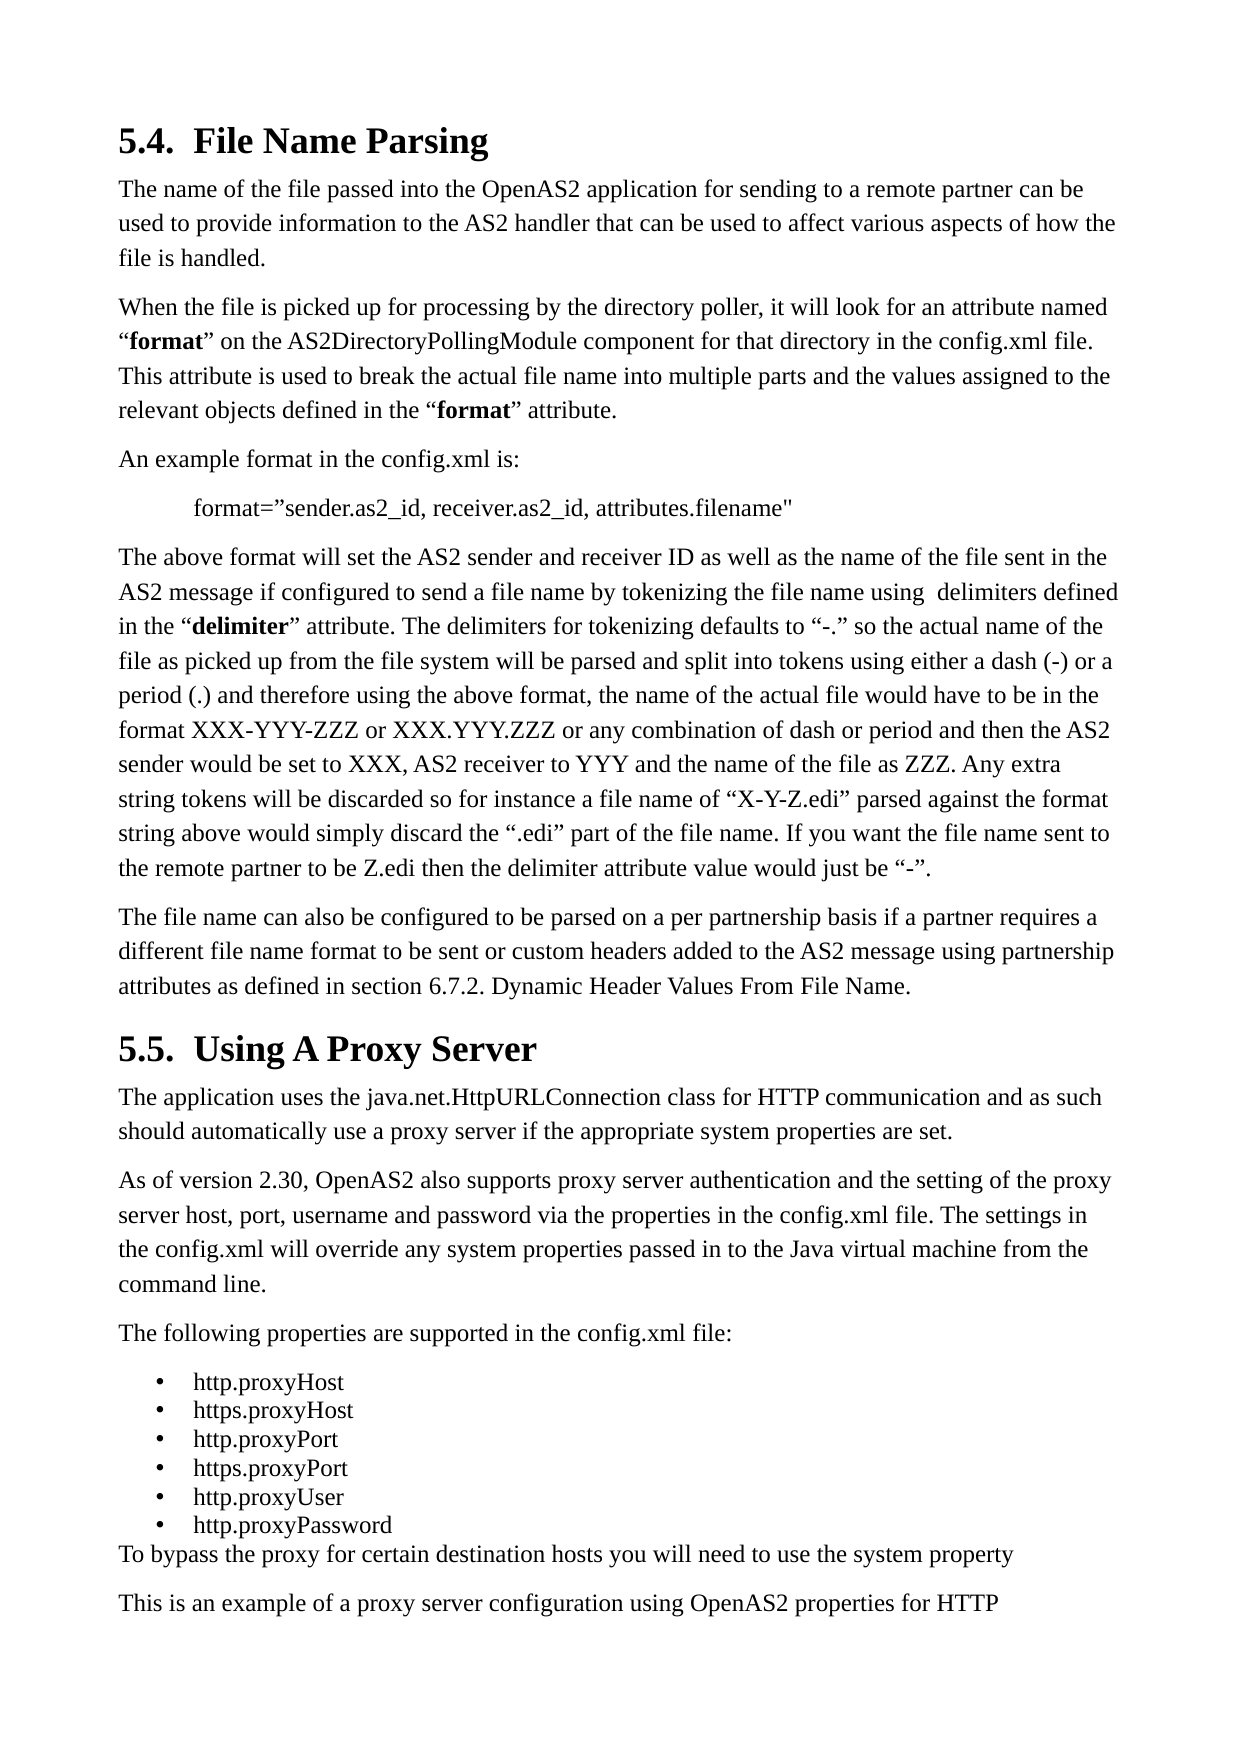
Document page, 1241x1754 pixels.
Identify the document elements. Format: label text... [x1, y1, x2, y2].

list http.proxyUser [156, 1482, 1122, 1511]
subtitle Using A Proxy Server [118, 1026, 1122, 1069]
text The file name can also be configured to be parsed on a per partnership basis if a partner requires a different file name format to be sent or custom headers added to the AS2 message using partnership attributes as defined in section 6.7.2Dynamic Header Values From File Name. [118, 902, 1122, 999]
text The application uses the java.net.HttpURLConnection class for HTTP communication and as such should automatically use a proxy server if the appropriate system properties are set. [118, 1082, 1122, 1145]
list http.proxyHost [156, 1367, 1122, 1396]
text To bypass the proxy for certain destination hosts you will need to use the system property [118, 1539, 1122, 1568]
subtitle File Name Parsing [118, 118, 1122, 161]
text An example format in the config.xml is: [118, 444, 1122, 473]
text This is an example of a proxy server configuration using OpenAS2 properties for HTTP [118, 1588, 1122, 1617]
text The following properties are supported in the config.xml file: [118, 1318, 1122, 1346]
list http.proxyPassword [156, 1511, 1122, 1539]
text format=”sender.as2_id, receiver.as2_id, attributes.filename" [193, 493, 1122, 522]
list https.proxyHost [156, 1396, 1122, 1424]
text When the file is picked up for processing by the directory poller, it will look for an attribute named “format” on the AS2DirectoryPollingModule component for that directory in the config.xml file. This attribute is used to break the actual file name into multiple parts and the values assigned to the relevant objects defined in the “format” attribute. [118, 292, 1122, 424]
text As of version 2.30, OpenAS2 also supports proxy server authentication and the setting of the proxy server host, port, username and password via the properties in the config.xml file. The settings in the config.xml will override any system properties passed in to the Java virtual machine from the command line. [118, 1165, 1122, 1297]
list https.proxyPort [156, 1453, 1122, 1482]
text The above format will set the AS2 sender and receiver ID as well as the name of the file sent in the AS2 message if configured to send a file name by tokenizing the file name using delimiters defined in the “delimiter” attribute. The delimiters for tokenizing defaults to “-.” so the actual name of the file as picked up from the file system will be parsed and split into tokens using either a dash (-) or a period (.) and therefore using the above format, the name of the actual file would have to be in the format XXX-YYY-ZZZ or XXX.YYY.ZZZ or any combination of dash or period and then the AS2 sender would be set to XXX, AS2 receiver to YYY and the name of the file as ZZZ. Any extra string tokens will be discarded so for instance a file name of “X-Y-Z.edi” parsed against the format string above would simply discard the “.edi” part of the file name. If you want the file name sent to the remote partner to be Z.edi then the delimiter attribute value would just be “-”. [118, 542, 1122, 881]
text The name of the file passed into the OpenAS2 application for sending to a remote partner can be used to provide information to the AS2 handler that can be used to affect various aspects of how the file is handled. [118, 174, 1122, 271]
list http.proxyPort [156, 1424, 1122, 1453]
